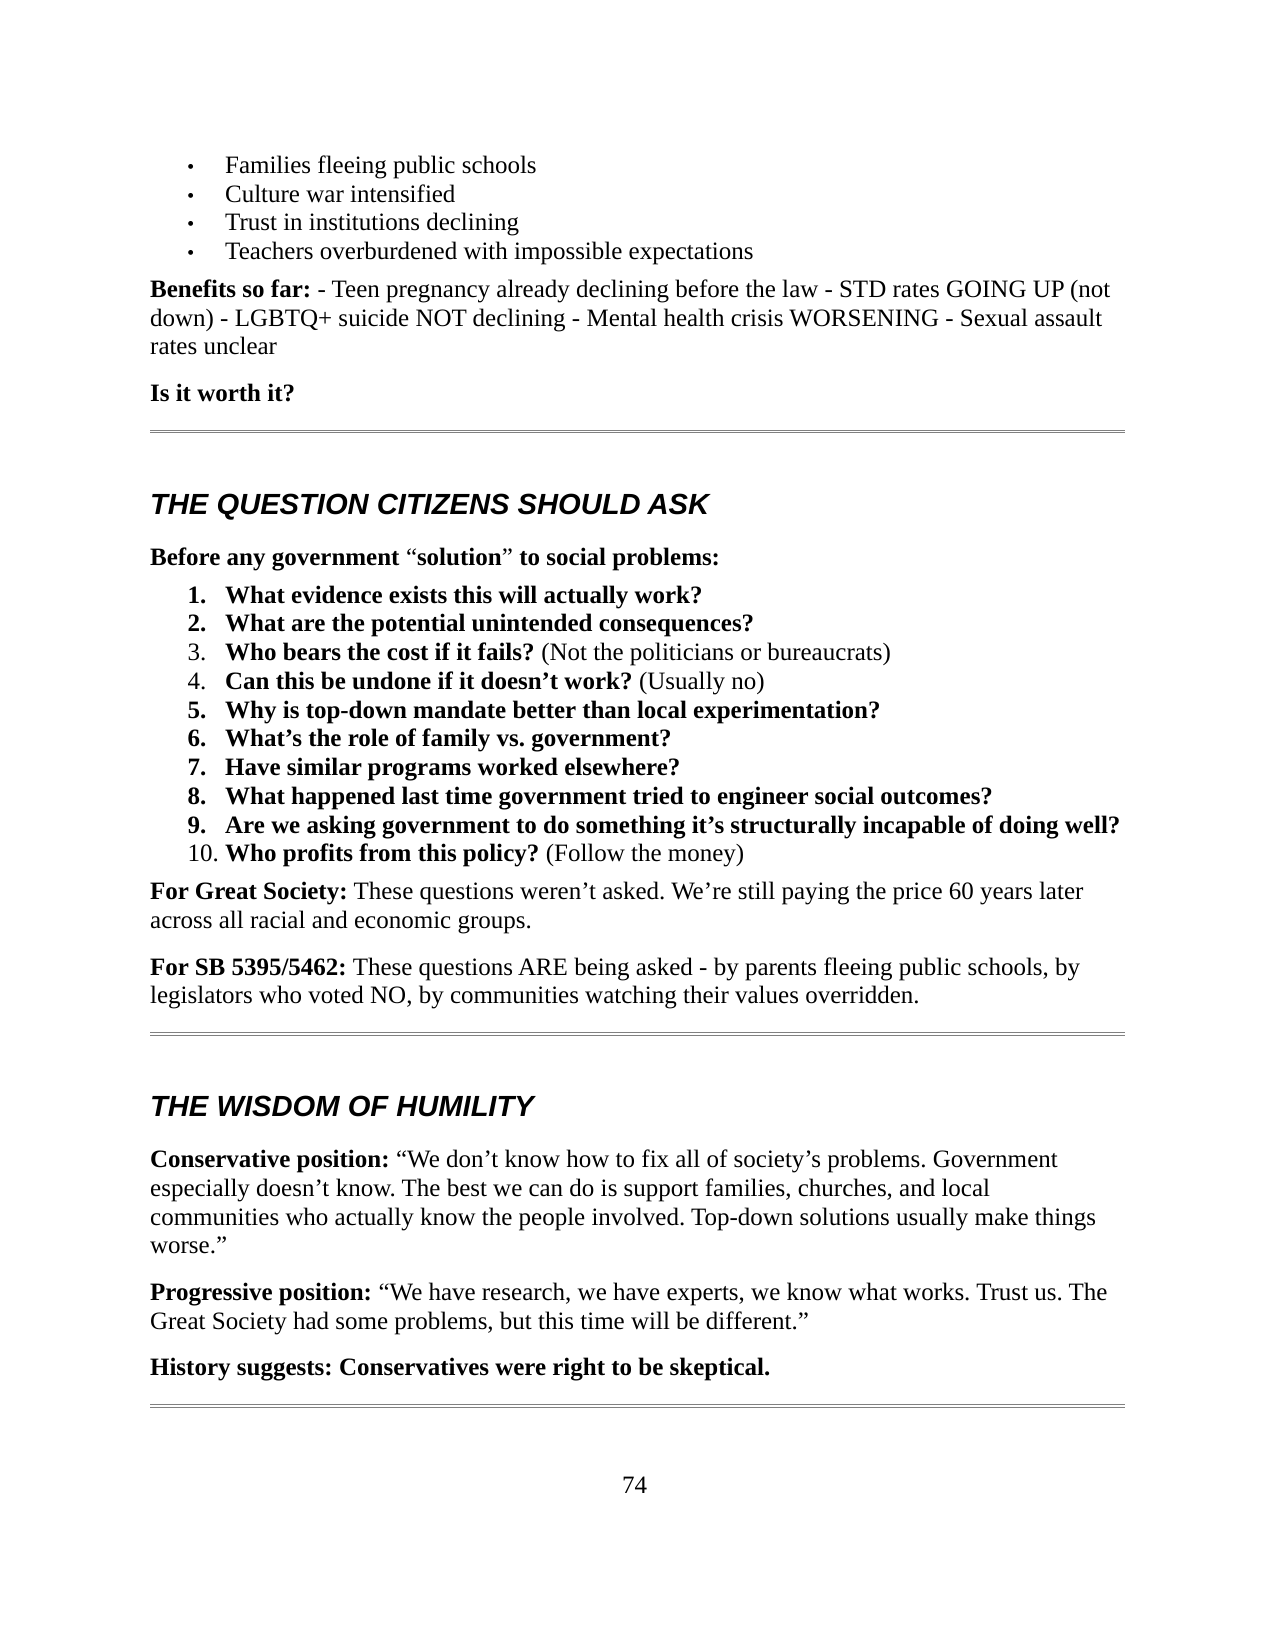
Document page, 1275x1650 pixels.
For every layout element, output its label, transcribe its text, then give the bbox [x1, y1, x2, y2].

text Conservative position: “We don’t know how to fix all of society’s problems. Government especially doesn’t know. The best we can do is support families, churches, and local communities who actually know the people involved. Top-down solutions usually make things worse.” [150, 1144, 1125, 1259]
list Who bears the cost if it fails? (Not the politicians or bureaucrats) [187, 637, 1125, 666]
list What happened last time government tried to engineer social outcomes? [187, 781, 1125, 810]
list Have similar programs worked elsewhere? [187, 752, 1125, 781]
list What evidence exists this will actually work? [187, 580, 1125, 608]
list Why is top-down mandate better than local experimentation? [187, 695, 1125, 723]
list Can this be undone if it doesn’t work? (Usually no) [187, 666, 1125, 695]
text Before any government “solution” to social problems: [150, 542, 1125, 571]
text For SB 5395/5462: These questions ARE being asked - by parents fleeing public schools, by legislators who voted NO, by communities watching their values overridden. [150, 952, 1125, 1009]
subtitle THE WISDOM OF HUMILITY [150, 1089, 1125, 1123]
list Culture war intensified [187, 179, 1125, 207]
list Families fleeing public schools [187, 150, 1125, 179]
list Trust in institutions declining [187, 207, 1125, 236]
text Is it worth it? [150, 378, 1125, 407]
list What’s the role of family vs. government? [187, 723, 1125, 752]
list Are we asking government to do something it’s structurally incapable of doing well? [187, 810, 1125, 838]
text Progressive position: “We have research, we have experts, we know what works. Trust us. The Great Society had some problems, but this time will be different.” [150, 1277, 1125, 1334]
text History suggests: Conservatives were right to be skeptical. [150, 1352, 1125, 1381]
list Teachers overburdened with impossible expectations [187, 236, 1125, 265]
subtitle THE QUESTION CITIZENS SHOULD ASK [150, 487, 1125, 521]
list Who profits from this policy? (Follow the money) [187, 838, 1125, 867]
text Benefits so far: - Teen pregnancy already declining before the law - STD rates GOING UP (not down) - LGBTQ+ suicide NOT declining - Mental health crisis WORSENING - Sexual assault rates unclear [150, 274, 1125, 360]
list What are the potential unintended consequences? [187, 608, 1125, 637]
text For Great Society: These questions weren’t asked. We’re still paying the price 60 years later across all racial and economic groups. [150, 876, 1125, 934]
